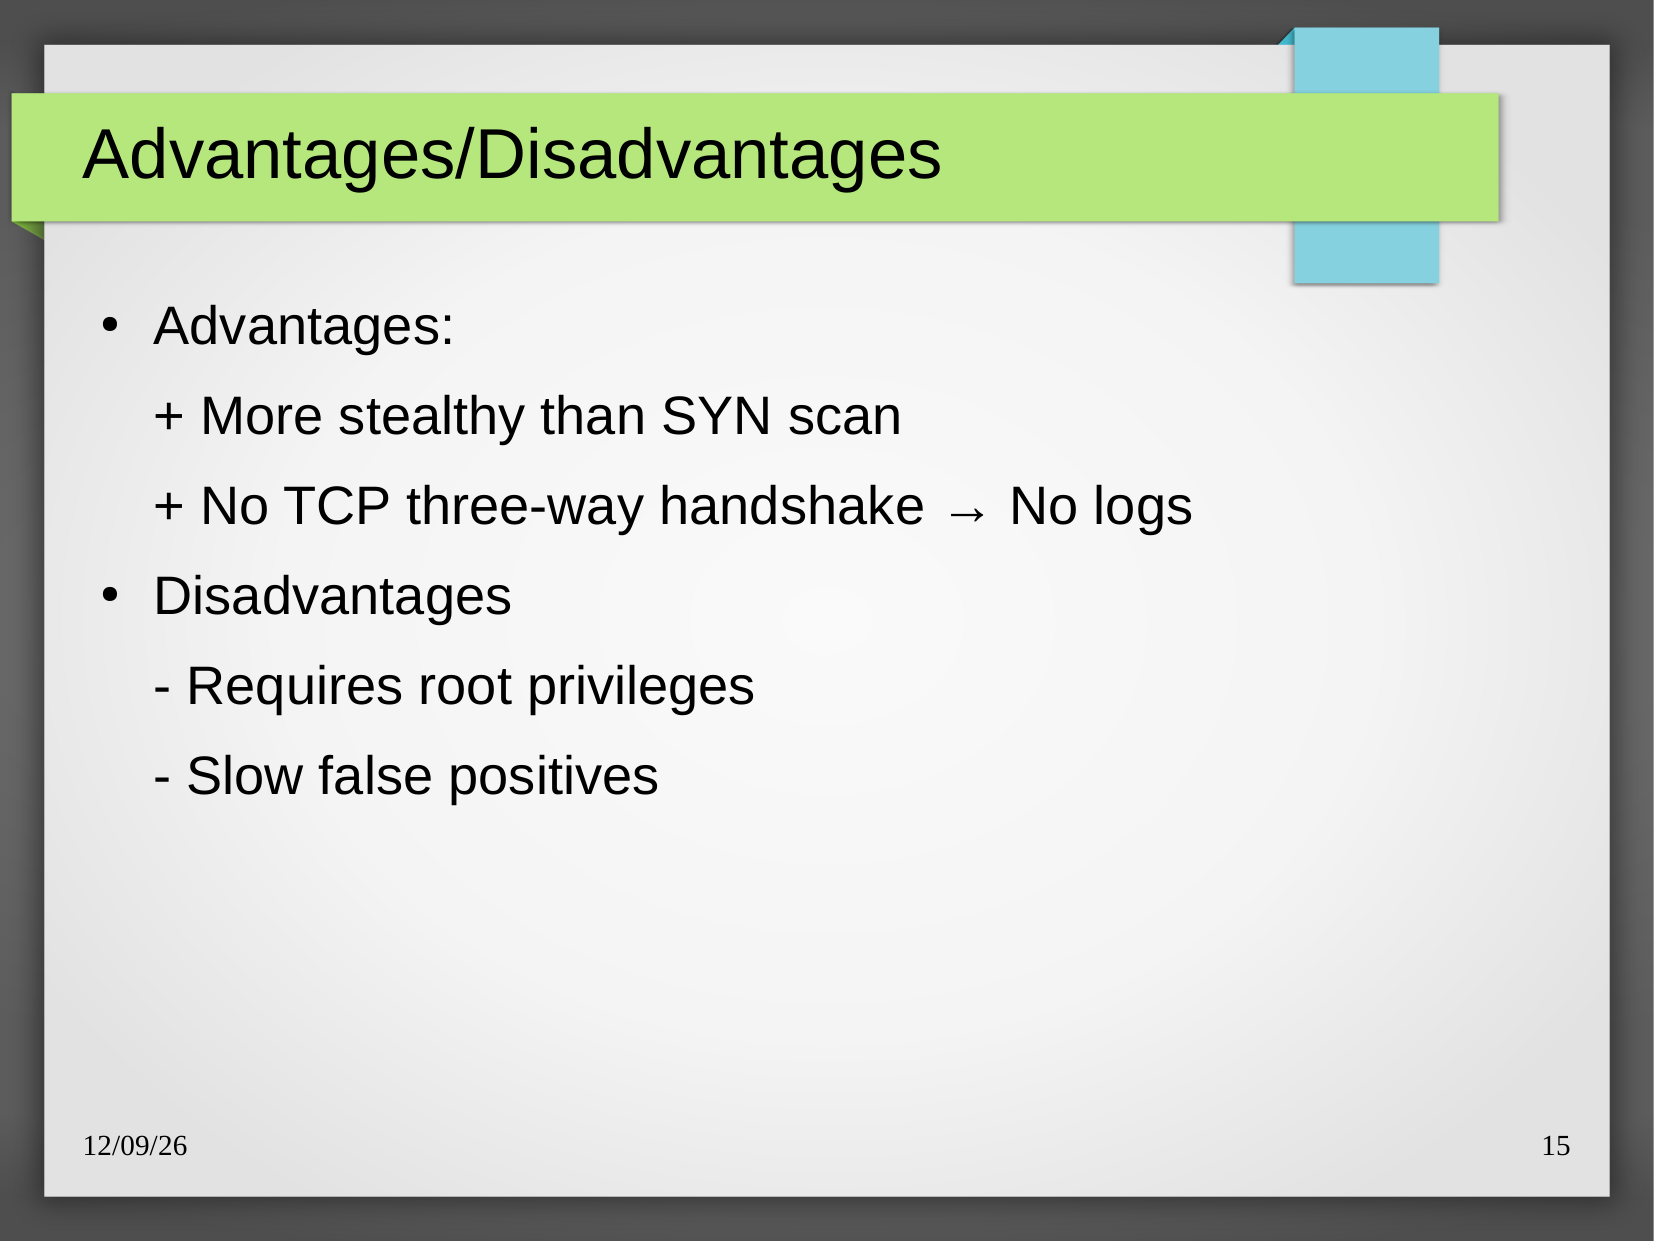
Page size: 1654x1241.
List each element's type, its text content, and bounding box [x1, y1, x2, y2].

title Advantages/Disadvantages [82, 94, 1264, 213]
picture [0, 0, 1654, 1241]
list Advantages: + More stealthy than SYN scan + No TCP three-way handshake → No logs Disadvantages - Requires root privileges - Slow false positives [82, 295, 1571, 1015]
